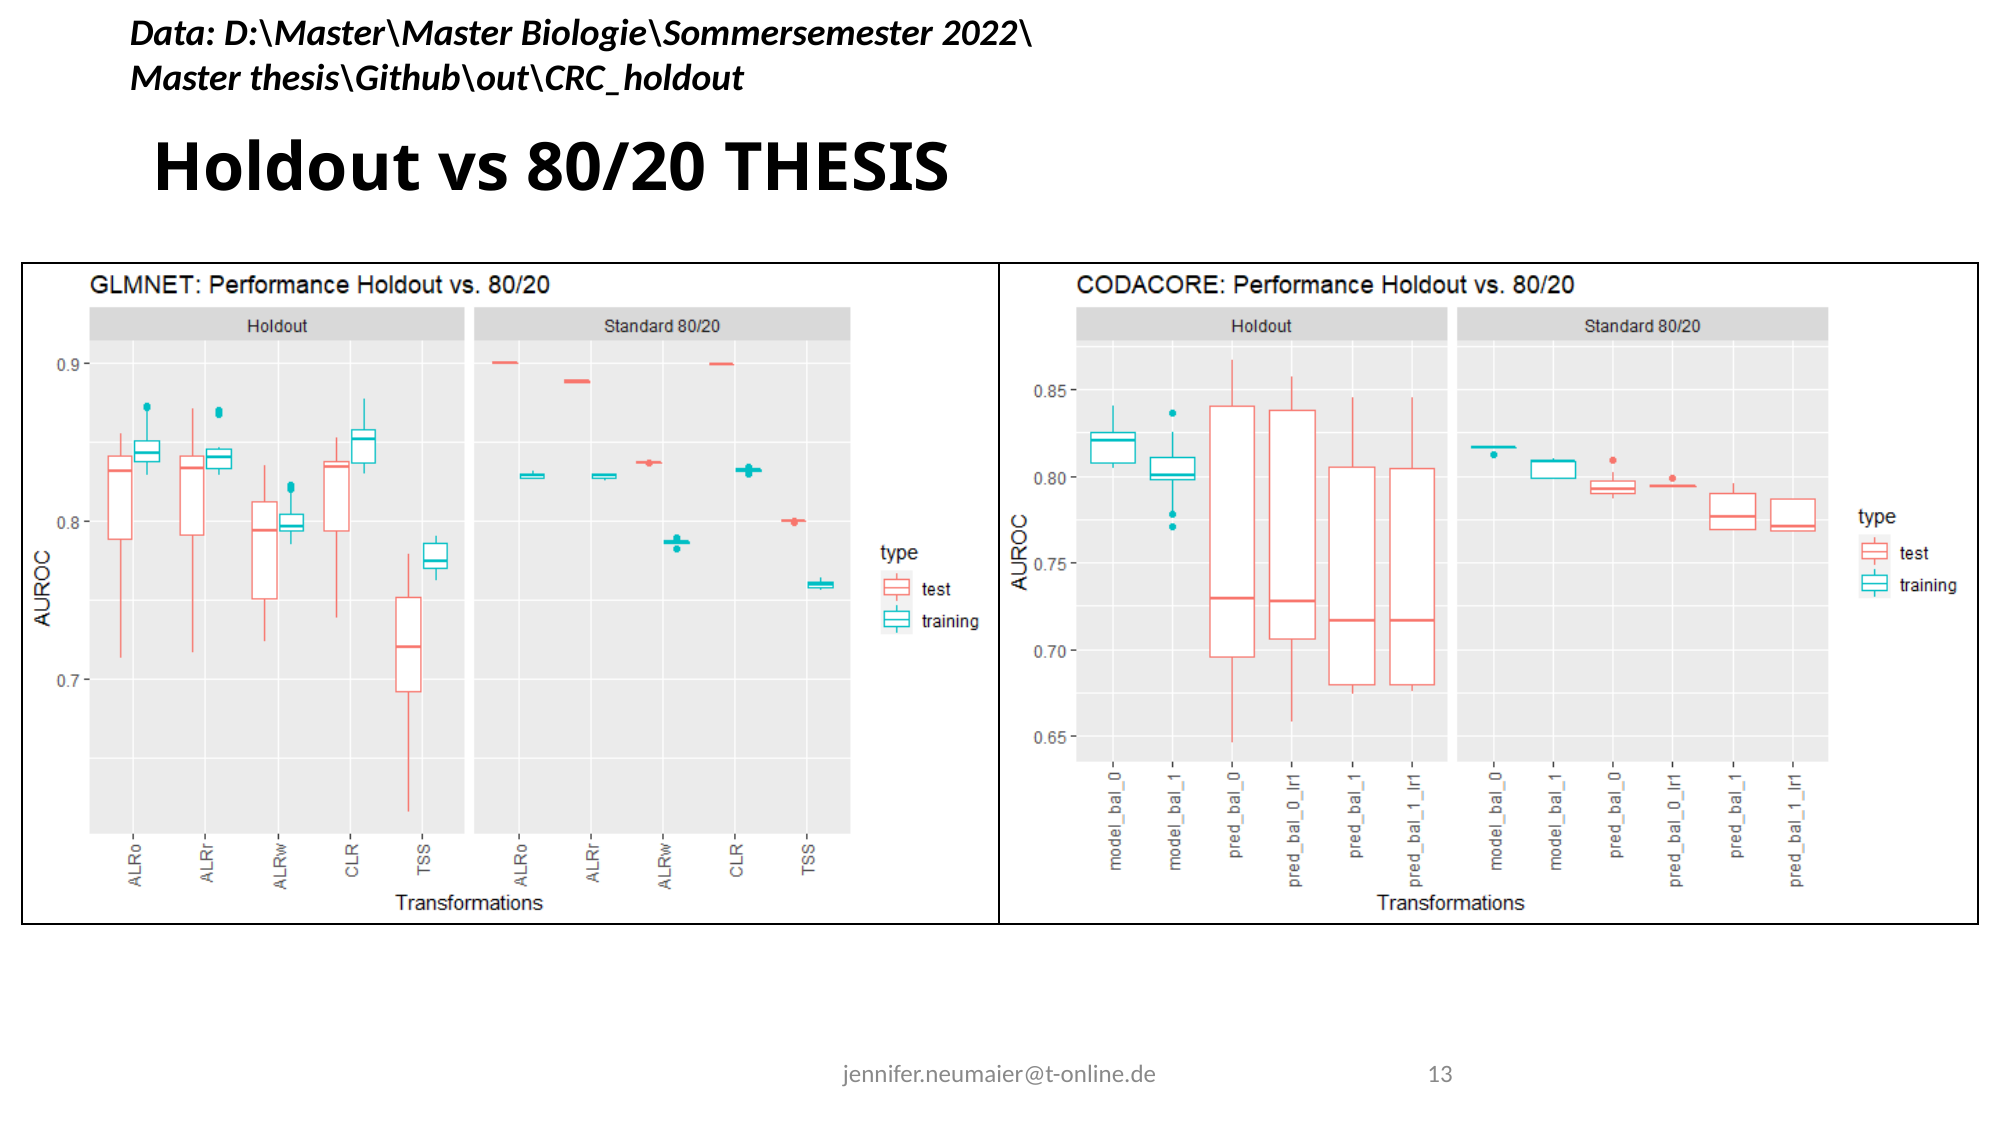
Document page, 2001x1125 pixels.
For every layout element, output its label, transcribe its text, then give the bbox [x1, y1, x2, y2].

picture [999, 263, 1978, 924]
text_box Data: D:\Master\Master Biologie\Sommersemester 2022\Master thesis\Github\out\CRC_holdout [114, 0, 1115, 107]
picture [22, 263, 998, 924]
title Holdout vs 80/20 THESIS [137, 59, 1863, 262]
text_box jennifer.neumaier@t-online.de [662, 1042, 1338, 1103]
text_box [1412, 1042, 1863, 1103]
